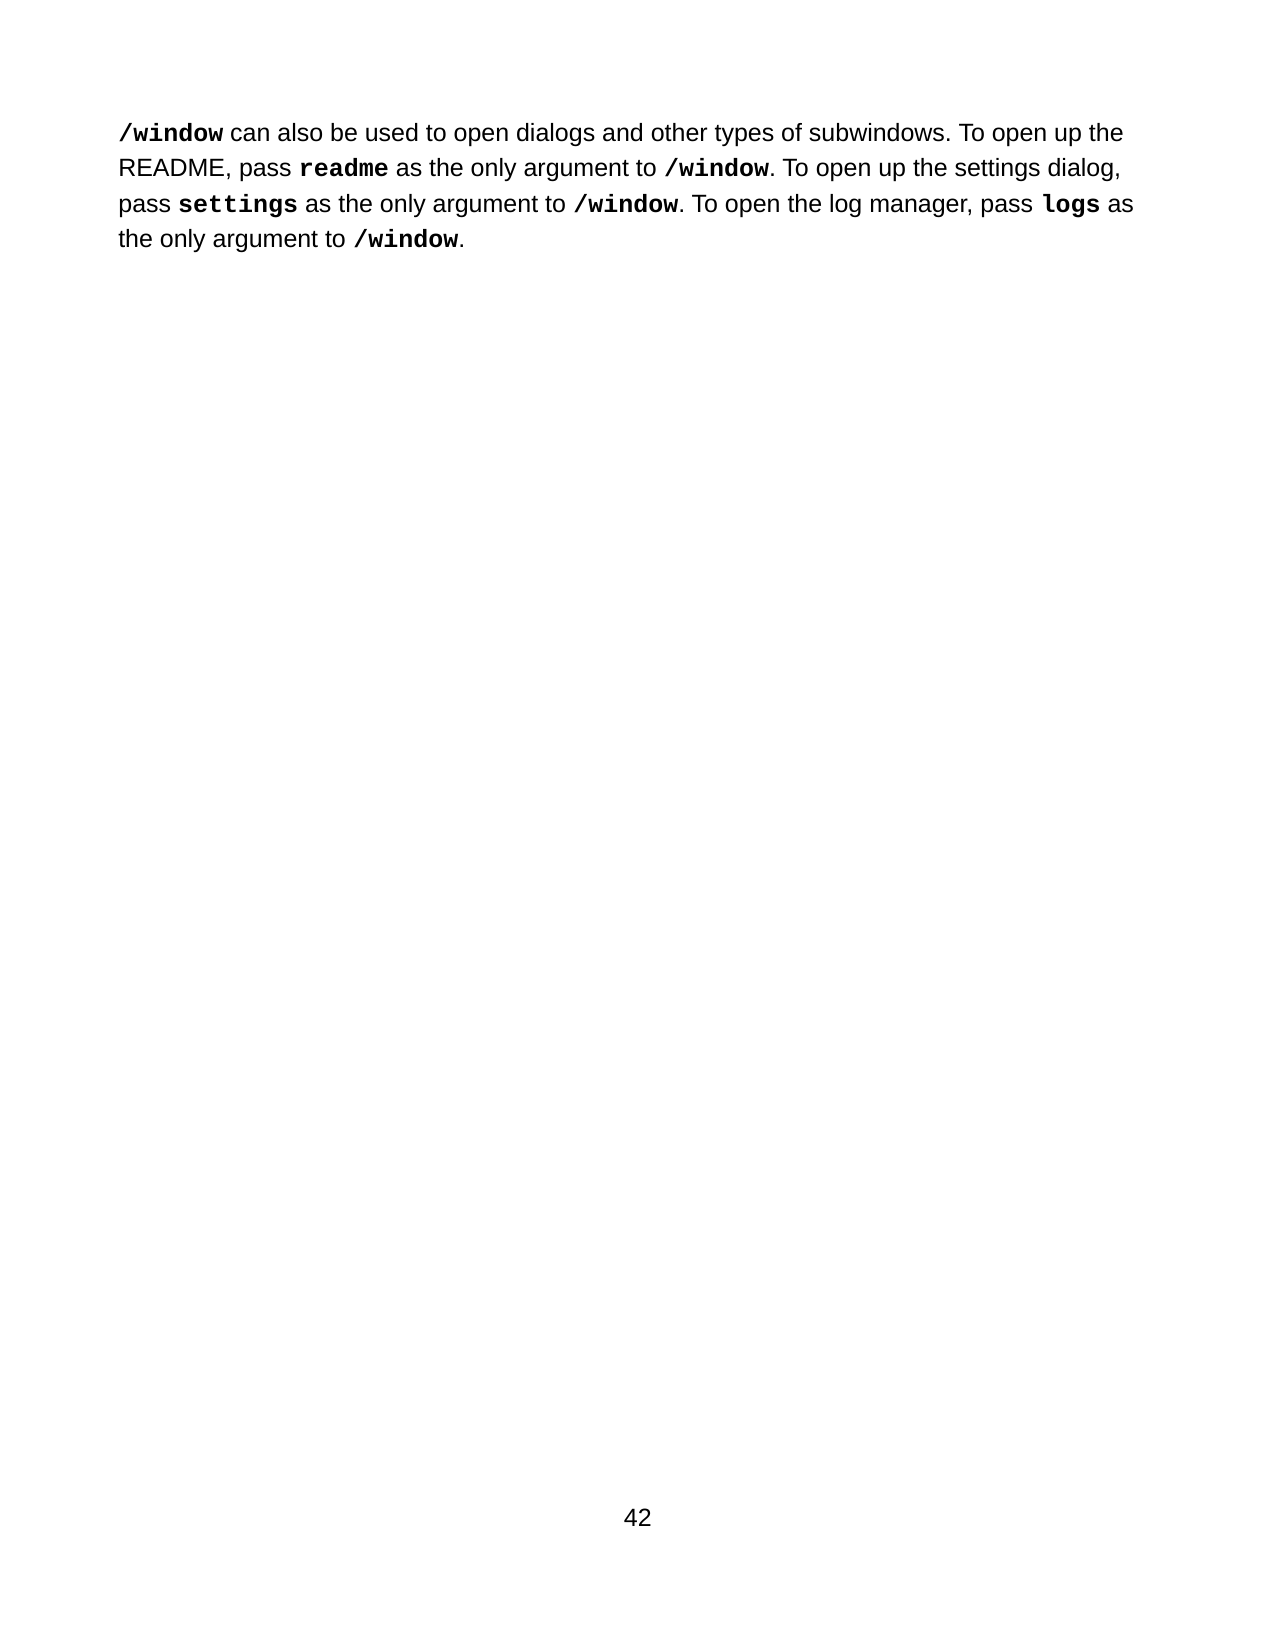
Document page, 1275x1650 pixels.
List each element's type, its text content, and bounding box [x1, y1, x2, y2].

text /window can also be used to open dialogs and other types of subwindows. To open up the README, pass readme as the only argument to /window. To open up the settings dialog, pass settings as the only argument to /window. To open the log manager, pass logs as the only argument to /window. [118, 118, 1157, 255]
